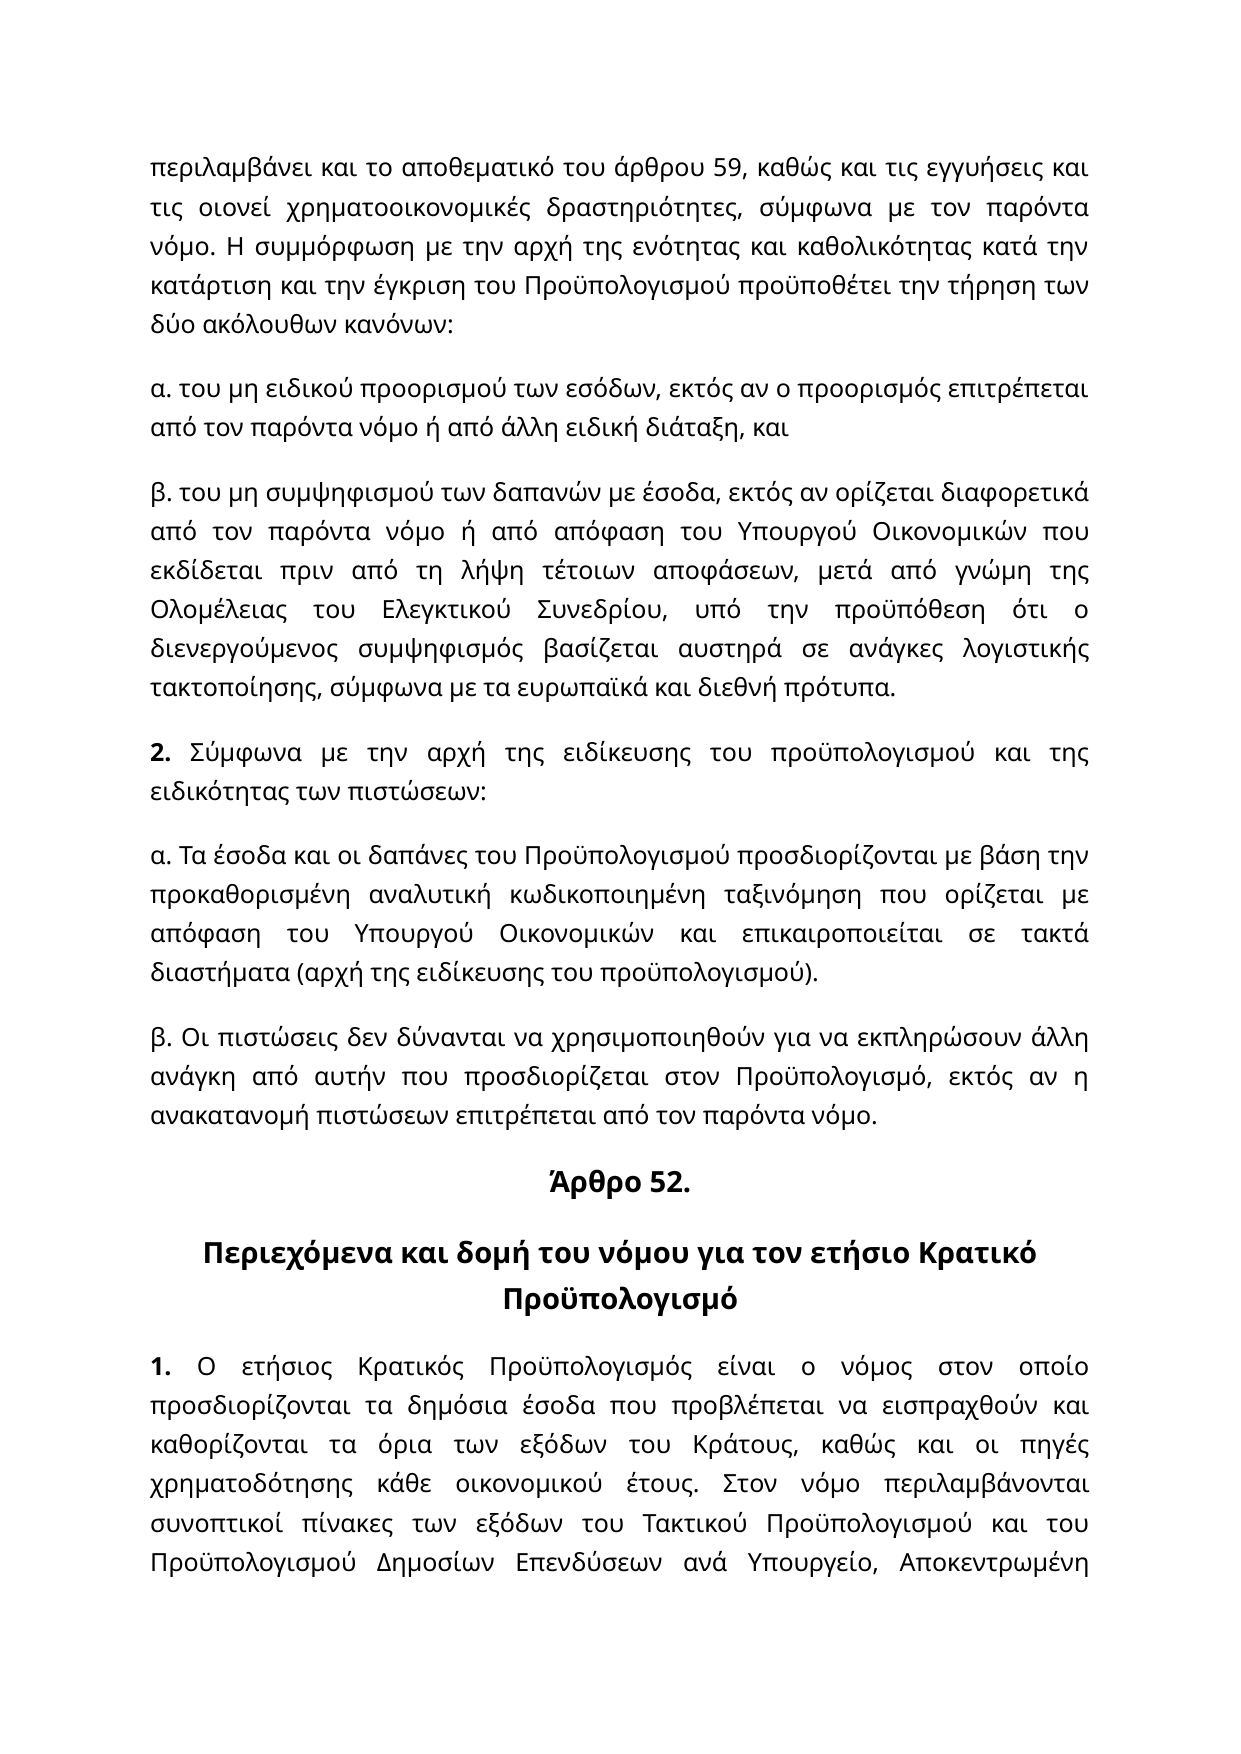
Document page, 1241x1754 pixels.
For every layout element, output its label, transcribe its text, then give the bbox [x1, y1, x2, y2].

text α. Τα έσοδα και οι δαπάνες του Προϋπολογισμού προσδιορίζονται με βάση την προκαθορισμένη αναλυτική κωδικοποιημένη ταξινόμηση που ορίζεται με απόφαση του Υπουργού Οικονομικών και επικαιροποιείται σε τακτά διαστήματα (αρχή της ειδίκευσης του προϋπολογισμού). [150, 837, 1090, 989]
subtitle Άρθρο 52. [150, 1162, 1090, 1201]
text β. Οι πιστώσεις δεν δύνανται να χρησιμοποιηθούν για να εκπληρώσουν άλλη ανάγκη από αυτήν που προσδιορίζεται στον Προϋπολογισμό, εκτός αν η ανακατανομή πιστώσεων επιτρέπεται από τον παρόντα νόμο. [150, 1019, 1090, 1132]
text β. του μη συμψηφισμού των δαπανών με έσοδα, εκτός αν ορίζεται διαφορετικά από τον παρόντα νόμο ή από απόφαση του Υπουργού Οικονομικών που εκδίδεται πριν από τη λήψη τέτοιων αποφάσεων, μετά από γνώμη της Ολομέλειας του Ελεγκτικού Συνεδρίου, υπό την προϋπόθεση ότι ο διενεργούμενος συμψηφισμός βασίζεται αυστηρά σε ανάγκες λογιστικής τακτοποίησης, σύμφωνα με τα ευρωπαϊκά και διεθνή πρότυπα. [150, 474, 1090, 704]
text περιλαμβάνει και το αποθεματικό του άρθρου 59, καθώς και τις εγγυήσεις και τις οιονεί χρηματοοικονομικές δραστηριότητες, σύμφωνα με τον παρόντα νόμο. Η συμμόρφωση με την αρχή της ενότητας και καθολικότητας κατά την κατάρτιση και την έγκριση του Προϋπολογισμού προϋποθέτει την τήρηση των δύο ακόλουθων κανόνων: [150, 150, 1090, 341]
subtitle Περιεχόμενα και δομή του νόμου για τον ετήσιο Κρατικό Προϋπολογισμό [150, 1232, 1090, 1318]
text 2. Σύμφωνα με την αρχή της ειδίκευσης του προϋπολογισμού και της ειδικότητας των πιστώσεων: [150, 734, 1090, 807]
text α. του μη ειδικού προορισμού των εσόδων, εκτός αν ο προορισμός επιτρέπεται από τον παρόντα νόμο ή από άλλη ειδική διάταξη, και [150, 371, 1090, 444]
text 1. Ο ετήσιος Κρατικός Προϋπολογισμός είναι ο νόμος στον οποίο προσδιορίζονται τα δημόσια έσοδα που προβλέπεται να εισπραχθούν και καθορίζονται τα όρια των εξόδων του Κράτους, καθώς και οι πηγές χρηματοδότησης κάθε οικονομικού έτους. Στον νόμο περιλαμβάνονται συνοπτικοί πίνακες των εξόδων του Τακτικού Προϋπολογισμού και του Προϋπολογισμού Δημοσίων Επενδύσεων ανά Υπουργείο, Αποκεντρωμένη [150, 1348, 1090, 1578]
